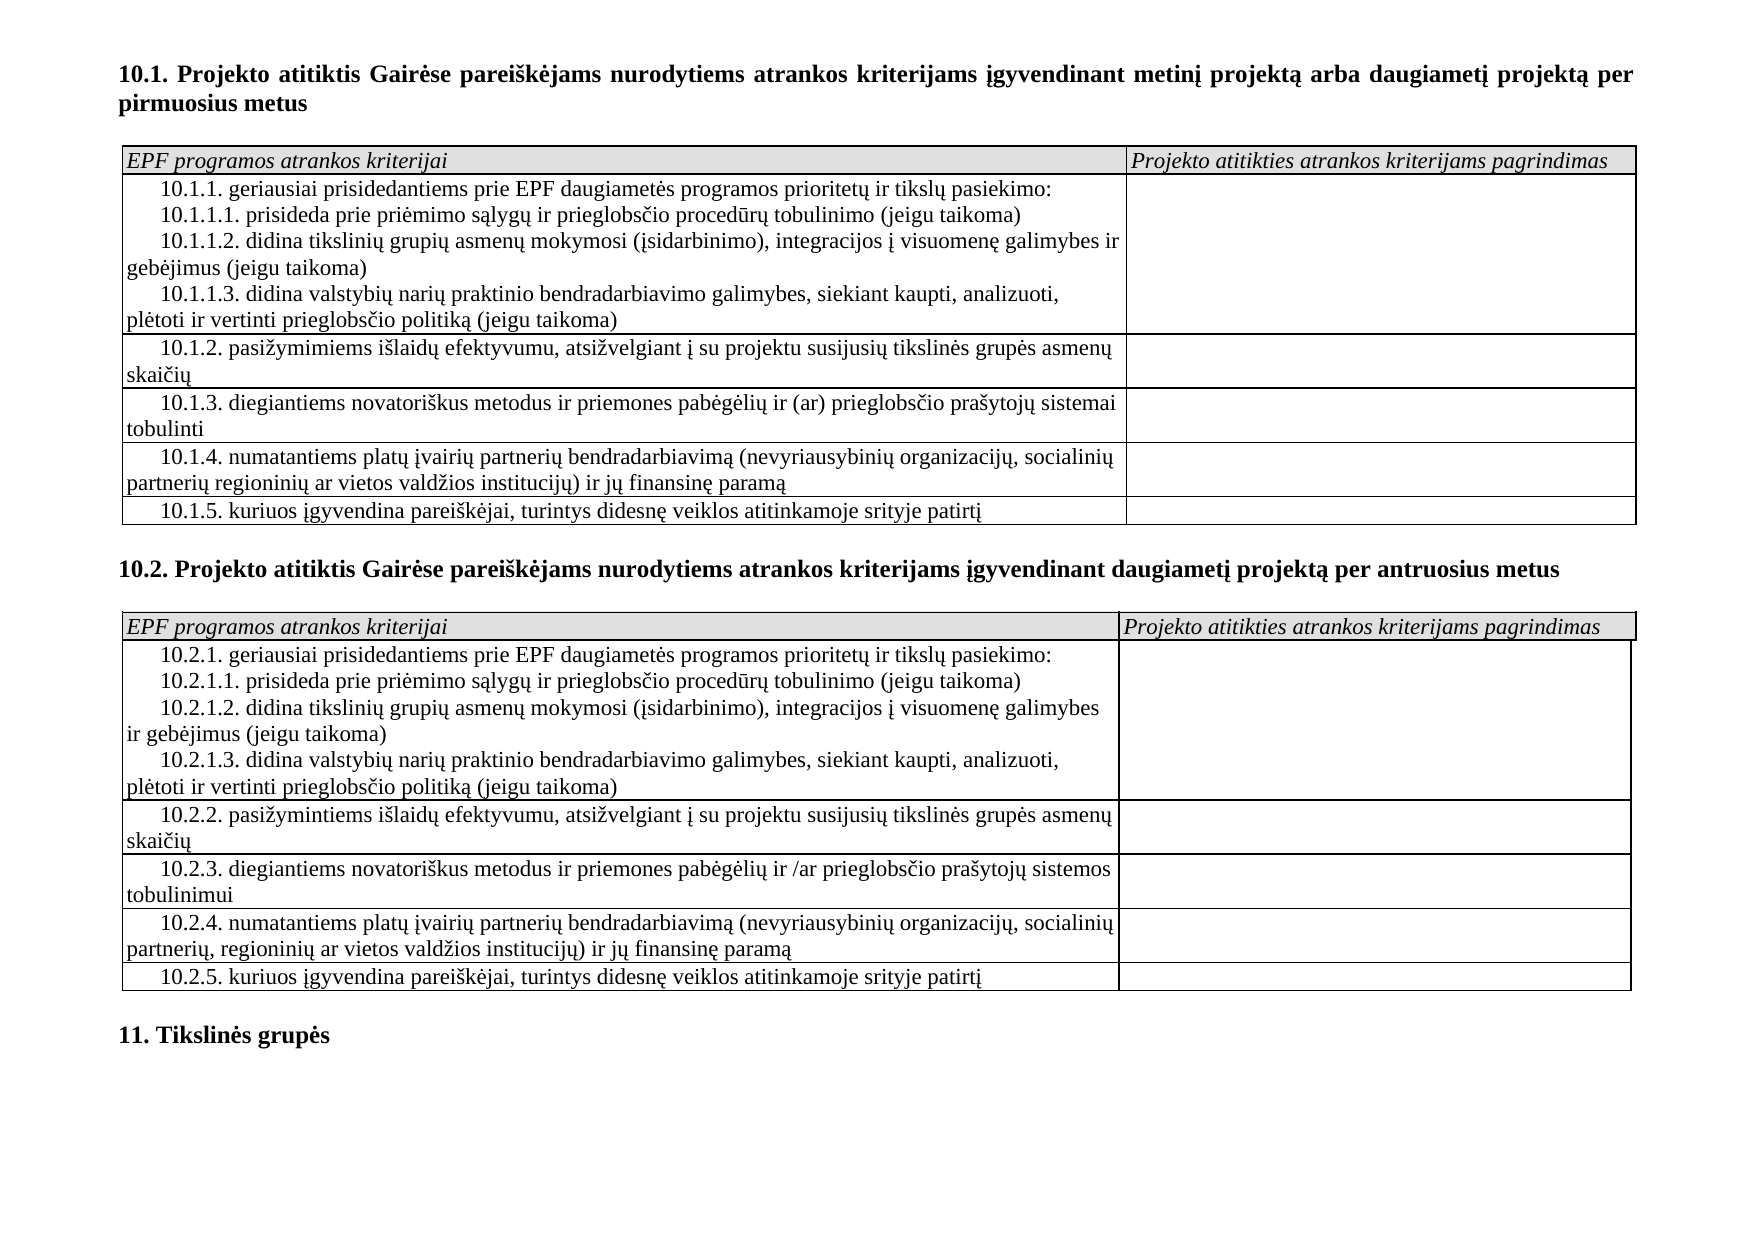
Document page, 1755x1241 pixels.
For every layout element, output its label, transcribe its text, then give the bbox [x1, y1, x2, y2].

table_cell [1632, 799, 1636, 853]
table_cell 10.1.3. diegiantiems novatoriškus metodus ir priemones pabėgėlių ir (ar) prieglobsčio prašytojų sistemai tobulinti [123, 389, 1126, 441]
table_cell [1120, 855, 1630, 908]
table_cell [1120, 641, 1630, 799]
text 10.2. Projekto atitiktis Gairėse pareiškėjams nurodytiems atrankos kriterijams įgyvendinant daugiametį projektą per antruosius metus [118, 554, 1636, 583]
table_cell [1632, 962, 1636, 990]
text 11. Tikslinės grupės [118, 1020, 1636, 1049]
table_cell 10.2.3. diegiantiems novatoriškus metodus ir priemones pabėgėlių ir /ar prieglobsčio prašytojų sistemos tobulinimui [123, 855, 1118, 908]
table_header Projekto atitikties atrankos kriterijams pagrindimas [1120, 613, 1635, 639]
table_cell [1120, 909, 1630, 962]
table_cell [1120, 801, 1630, 853]
table_cell [1632, 853, 1636, 908]
table_cell [1127, 443, 1635, 496]
text 10.1. Projekto atitiktis Gairėse pareiškėjams nurodytiems atrankos kriterijams įgyvendinant metinį projektą arba daugiametį projektą per pirmuosius metus [118, 59, 1636, 117]
table_cell [1127, 497, 1635, 524]
table_cell 10.1.2. pasižymimiems išlaidų efektyvumu, atsižvelgiant į su projektu susijusių tikslinės grupės asmenų skaičių [123, 335, 1126, 387]
table_header Projekto atitikties atrankos kriterijams pagrindimas [1127, 147, 1635, 173]
table_cell 10.2.4. numatantiems platų įvairių partnerių bendradarbiavimą (nevyriausybinių organizacijų, socialinių partnerių, regioninių ar vietos valdžios institucijų) ir jų finansinę paramą [123, 909, 1118, 962]
table_cell [1120, 963, 1630, 990]
table_cell 10.1.5. kuriuos įgyvendina pareiškėjai, turintys didesnę veiklos atitinkamoje srityje patirtį [123, 497, 1126, 524]
table_cell [1127, 175, 1635, 333]
table_cell 10.1.4. numatantiems platų įvairių partnerių bendradarbiavimą (nevyriausybinių organizacijų, socialinių partnerių regioninių ar vietos valdžios institucijų) ir jų finansinę paramą [123, 443, 1126, 496]
table_header EPF programos atrankos kriterijai [123, 613, 1118, 639]
table_cell [1632, 641, 1636, 799]
table_cell 10.2.2. pasižymintiems išlaidų efektyvumu, atsižvelgiant į su projektu susijusių tikslinės grupės asmenų skaičių [123, 801, 1118, 853]
table_cell 10.2.1. geriausiai prisidedantiems prie EPF daugiametės programos prioritetų ir tikslų pasiekimo: 10.2.1.1. prisideda prie priėmimo sąlygų ir prieglobsčio procedūrų tobulinimo (jeigu taikoma) 10.2.1.2. didina tikslinių grupių asmenų mokymosi (įsidarbinimo), integracijos į visuomenę galimybes ir gebėjimus (jeigu taikoma) 10.2.1.3. didina valstybių narių praktinio bendradarbiavimo galimybes, siekiant kaupti, analizuoti, plėtoti ir vertinti prieglobsčio politiką (jeigu taikoma) [123, 641, 1118, 799]
table_cell [1127, 389, 1635, 441]
table_header EPF programos atrankos kriterijai [123, 147, 1126, 173]
table_cell 10.1.1. geriausiai prisidedantiems prie EPF daugiametės programos prioritetų ir tikslų pasiekimo: 10.1.1.1. prisideda prie priėmimo sąlygų ir prieglobsčio procedūrų tobulinimo (jeigu taikoma) 10.1.1.2. didina tikslinių grupių asmenų mokymosi (įsidarbinimo), integracijos į visuomenę galimybes ir gebėjimus (jeigu taikoma) 10.1.1.3. didina valstybių narių praktinio bendradarbiavimo galimybes, siekiant kaupti, analizuoti, plėtoti ir vertinti prieglobsčio politiką (jeigu taikoma) [123, 175, 1126, 333]
table_cell [1127, 335, 1635, 387]
table_cell [1632, 908, 1636, 962]
table_cell 10.2.5. kuriuos įgyvendina pareiškėjai, turintys didesnę veiklos atitinkamoje srityje patirtį [123, 963, 1118, 990]
